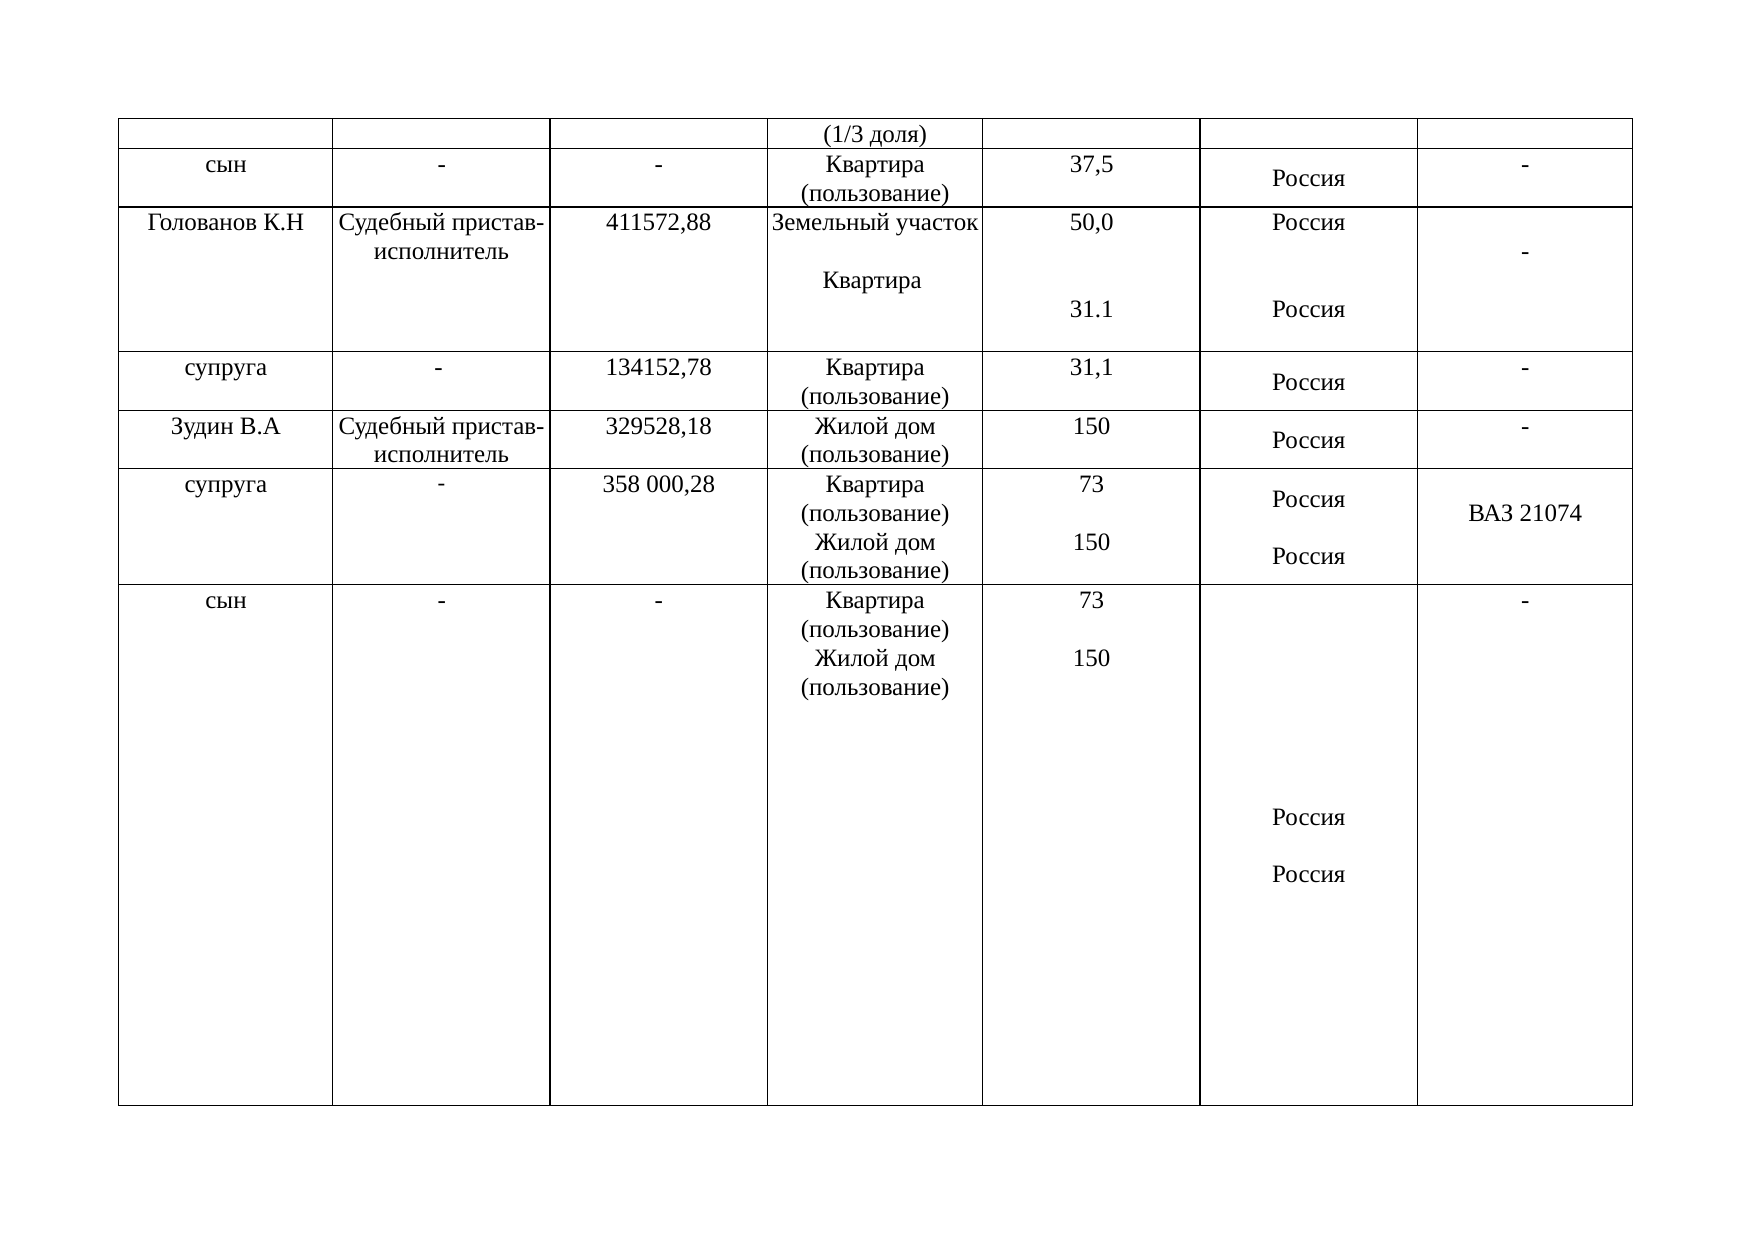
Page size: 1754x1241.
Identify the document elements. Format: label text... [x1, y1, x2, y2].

table_cell супруга [119, 469, 332, 584]
table_cell 50,0 31.1 [983, 208, 1199, 351]
table_cell (1/3 доля) [768, 119, 982, 148]
table_cell - [1418, 585, 1632, 1105]
table_cell Квартира (пользование) Жилой дом (пользование) [768, 585, 982, 1105]
table_cell Зудин В.А [119, 411, 332, 468]
table_cell Квартира (пользование) Жилой дом (пользование) [768, 469, 982, 584]
table_cell Россия Россия [1201, 208, 1417, 351]
table_cell [119, 119, 332, 148]
table_cell Россия Россия [1201, 585, 1417, 1105]
table_cell - [1418, 411, 1632, 468]
table_cell 358 000,28 [551, 469, 767, 584]
table_cell сын [119, 149, 332, 206]
table_cell Россия [1201, 411, 1417, 468]
table_cell 37,5 [983, 149, 1199, 206]
table_cell Судебный пристав-исполнитель [333, 208, 549, 351]
table_cell [983, 119, 1199, 148]
table_cell Россия [1201, 352, 1417, 410]
table_cell 134152,78 [551, 352, 767, 410]
table_cell - [551, 585, 767, 1105]
table_cell 73 150 [983, 585, 1199, 1105]
table_cell супруга [119, 352, 332, 410]
table_cell - [551, 119, 767, 148]
table_cell - [333, 469, 549, 584]
table_cell 411572,88 [551, 208, 767, 351]
table_cell Судебный пристав-исполнитель [333, 411, 549, 468]
table_cell Россия Россия [1201, 469, 1417, 584]
table_cell - [333, 119, 549, 148]
table_cell 73 150 [983, 469, 1199, 584]
table_cell - [333, 585, 549, 1105]
table_cell Квартира (пользование) [768, 149, 982, 206]
table_cell Земельный участок Квартира [768, 208, 982, 351]
table_cell - [551, 149, 767, 206]
table_cell Квартира (пользование) [768, 352, 982, 410]
table_cell Россия [1201, 149, 1417, 206]
table_cell - [1418, 119, 1632, 148]
table_cell ВАЗ 21074 [1418, 469, 1632, 584]
table_cell - [333, 352, 549, 410]
table_cell Жилой дом (пользование) [768, 411, 982, 468]
table_cell - [1418, 208, 1632, 351]
table_cell [1201, 119, 1417, 148]
table_cell 150 [983, 411, 1199, 468]
table_cell - [1418, 352, 1632, 410]
table_cell 31,1 [983, 352, 1199, 410]
table_cell Голованов К.Н [119, 208, 332, 351]
table_cell - [333, 149, 549, 206]
table_cell сын [119, 585, 332, 1105]
table_cell - [1418, 149, 1632, 206]
table_cell 329528,18 [551, 411, 767, 468]
